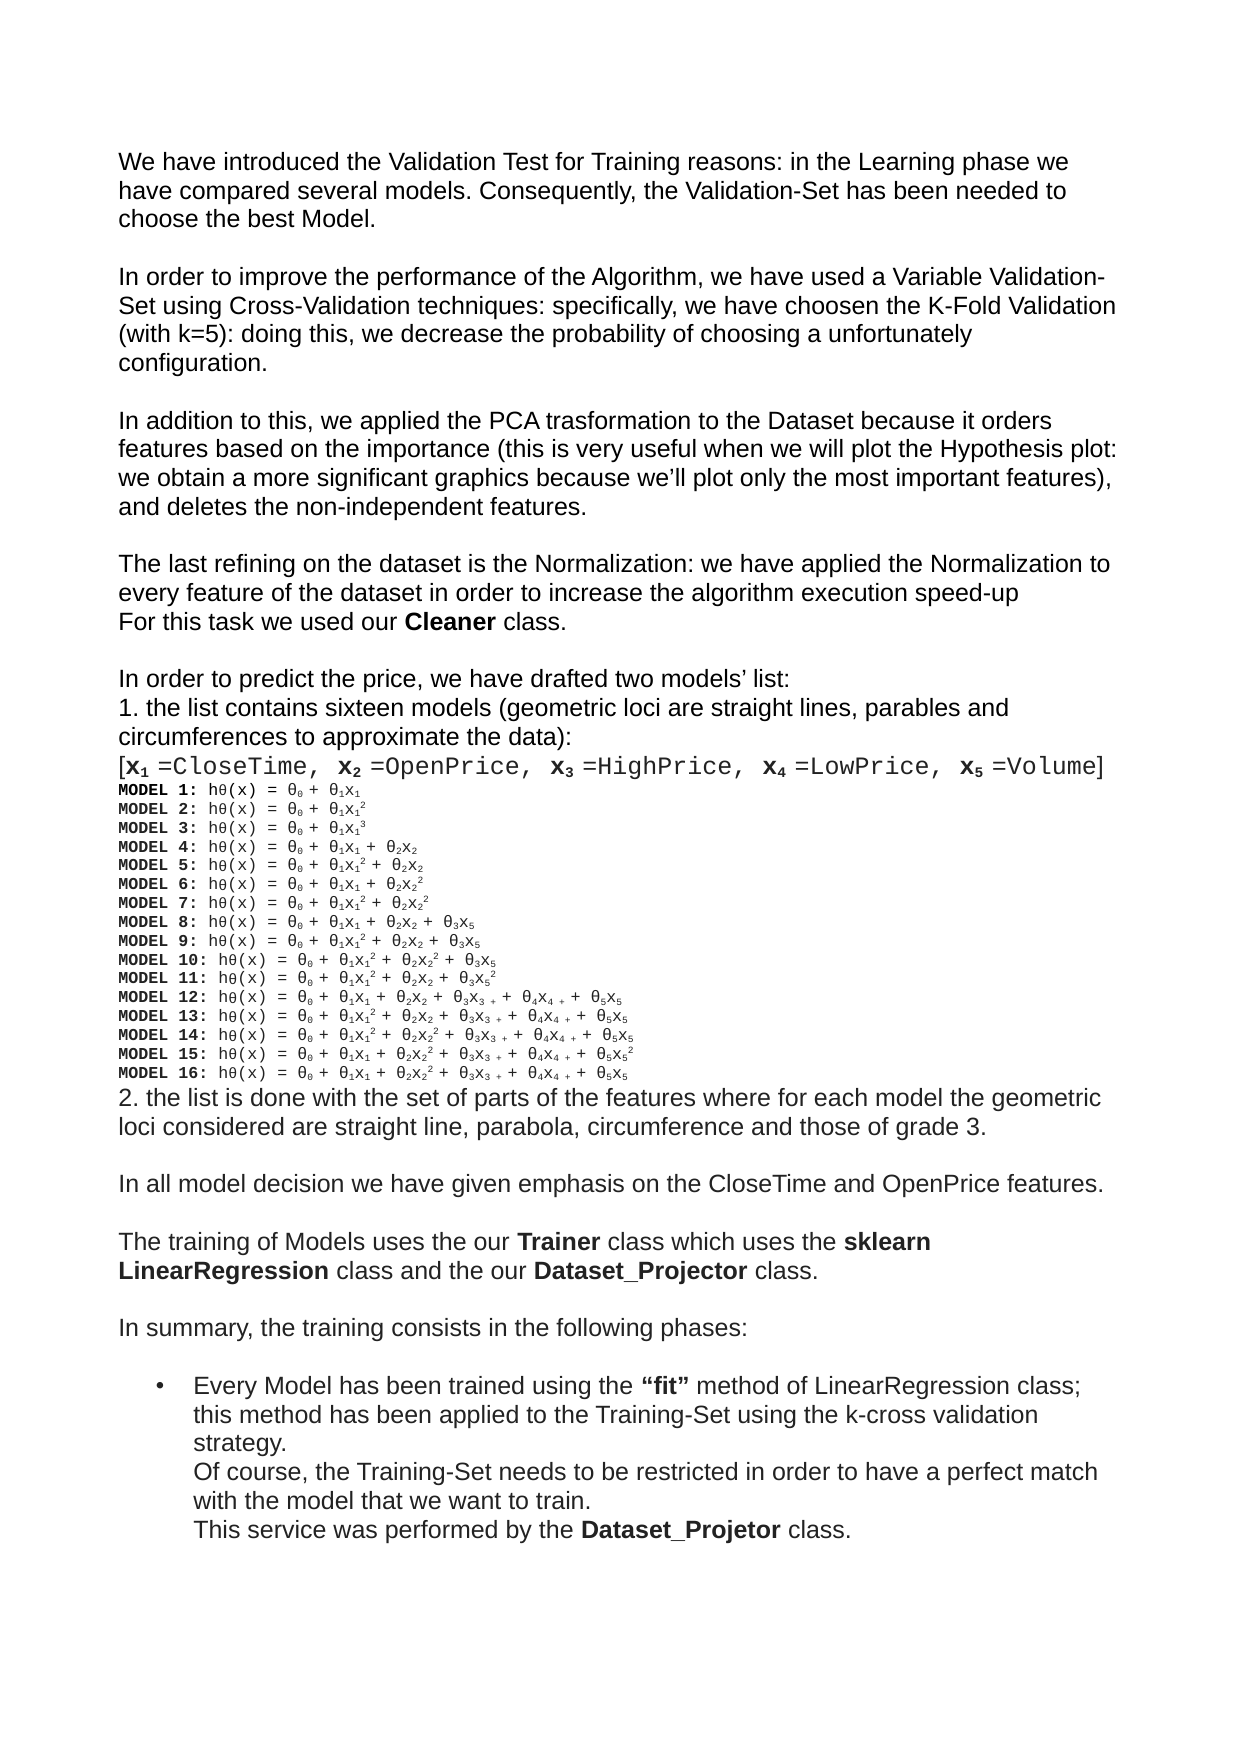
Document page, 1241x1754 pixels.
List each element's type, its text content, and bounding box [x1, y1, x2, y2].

text MODEL 1: hθ(x) = θ0 + θ1x1 [118, 782, 1122, 800]
text [x1 =CloseTime, x2 =OpenPrice, x3 =HighPrice, x4 =LowPrice, x5 =Volume] [118, 751, 1122, 782]
text In all model decision we have given emphasis on the CloseTime and OpenPrice features. [118, 1169, 1122, 1198]
text MODEL 2: hθ(x) = θ0 + θ1x12 [118, 800, 1122, 819]
text MODEL 14: hθ(x) = θ0 + θ1x12 + θ2x22 + θ3x3 + + θ4x4 + + θ5x5 [118, 1027, 1122, 1046]
text 2. the list is done with the set of parts of the features where for each model the geometric loci considered are straight line, parabola, circumference and those of grade 3. [118, 1083, 1122, 1141]
list Of course, the Training-Set needs to be restricted in order to have a perfect match with the model that we want to train. [156, 1457, 1122, 1514]
text MODEL 6: hθ(x) = θ0 + θ1x1 + θ2x22 [118, 876, 1122, 895]
text MODEL 4: hθ(x) = θ0 + θ1x1 + θ2x2 [118, 838, 1122, 857]
text In addition to this, we applied the PCA trasformation to the Dataset because it orders features based on the importance (this is very useful when we will plot the Hypothesis plot: we obtain a more significant graphics because we’ll plot only the most important features), and deletes the non-independent features. [118, 406, 1122, 521]
list Every Model has been trained using the “fit” method of LinearRegression class; this method has been applied to the Training-Set using the k-cross validation strategy. [156, 1371, 1122, 1457]
text MODEL 8: hθ(x) = θ0 + θ1x1 + θ2x2 + θ3x5 [118, 913, 1122, 932]
text MODEL 13: hθ(x) = θ0 + θ1x12 + θ2x2 + θ3x3 + + θ4x4 + + θ5x5 [118, 1008, 1122, 1027]
text MODEL 9: hθ(x) = θ0 + θ1x12 + θ2x2 + θ3x5 [118, 932, 1122, 951]
text MODEL 3: hθ(x) = θ0 + θ1x13 [118, 819, 1122, 838]
text MODEL 10: hθ(x) = θ0 + θ1x12 + θ2x22 + θ3x5 [118, 951, 1122, 970]
text MODEL 16: hθ(x) = θ0 + θ1x1 + θ2x22 + θ3x3 + + θ4x4 + + θ5x5 [118, 1064, 1122, 1083]
text We have introduced the Validation Test for Training reasons: in the Learning phase we have compared several models. Consequently, the Validation-Set has been needed to choose the best Model. [118, 147, 1122, 233]
text MODEL 11: hθ(x) = θ0 + θ1x12 + θ2x2 + θ3x52 [118, 970, 1122, 989]
text The training of Models uses the our Trainer class which uses the sklearn LinearRegression class and the our Dataset_Projector class. [118, 1227, 1122, 1284]
text MODEL 15: hθ(x) = θ0 + θ1x1 + θ2x22 + θ3x3 + + θ4x4 + + θ5x52 [118, 1046, 1122, 1064]
text MODEL 5: hθ(x) = θ0 + θ1x12 + θ2x2 [118, 857, 1122, 876]
text In order to improve the performance of the Algorithm, we have used a Variable Validation-Set using Cross-Validation techniques: specifically, we have choosen the K-Fold Validation (with k=5): doing this, we decrease the probability of choosing a unfortunately configuration. [118, 262, 1122, 377]
text The last refining on the dataset is the Normalization: we have applied the Normalization to every feature of the dataset in order to increase the algorithm execution speed-up [118, 549, 1122, 607]
text In order to predict the price, we have drafted two models’ list: [118, 664, 1122, 693]
text In summary, the training consists in the following phases: [118, 1313, 1122, 1342]
text MODEL 12: hθ(x) = θ0 + θ1x1 + θ2x2 + θ3x3 + + θ4x4 + + θ5x5 [118, 989, 1122, 1008]
list This service was performed by the Dataset_Projetor class. [156, 1514, 1122, 1543]
text MODEL 7: hθ(x) = θ0 + θ1x12 + θ2x22 [118, 895, 1122, 913]
text For this task we used our Cleaner class. [118, 607, 1122, 636]
text 1. the list contains sixteen models (geometric loci are straight lines, parables and circumferences to approximate the data): [118, 693, 1122, 751]
